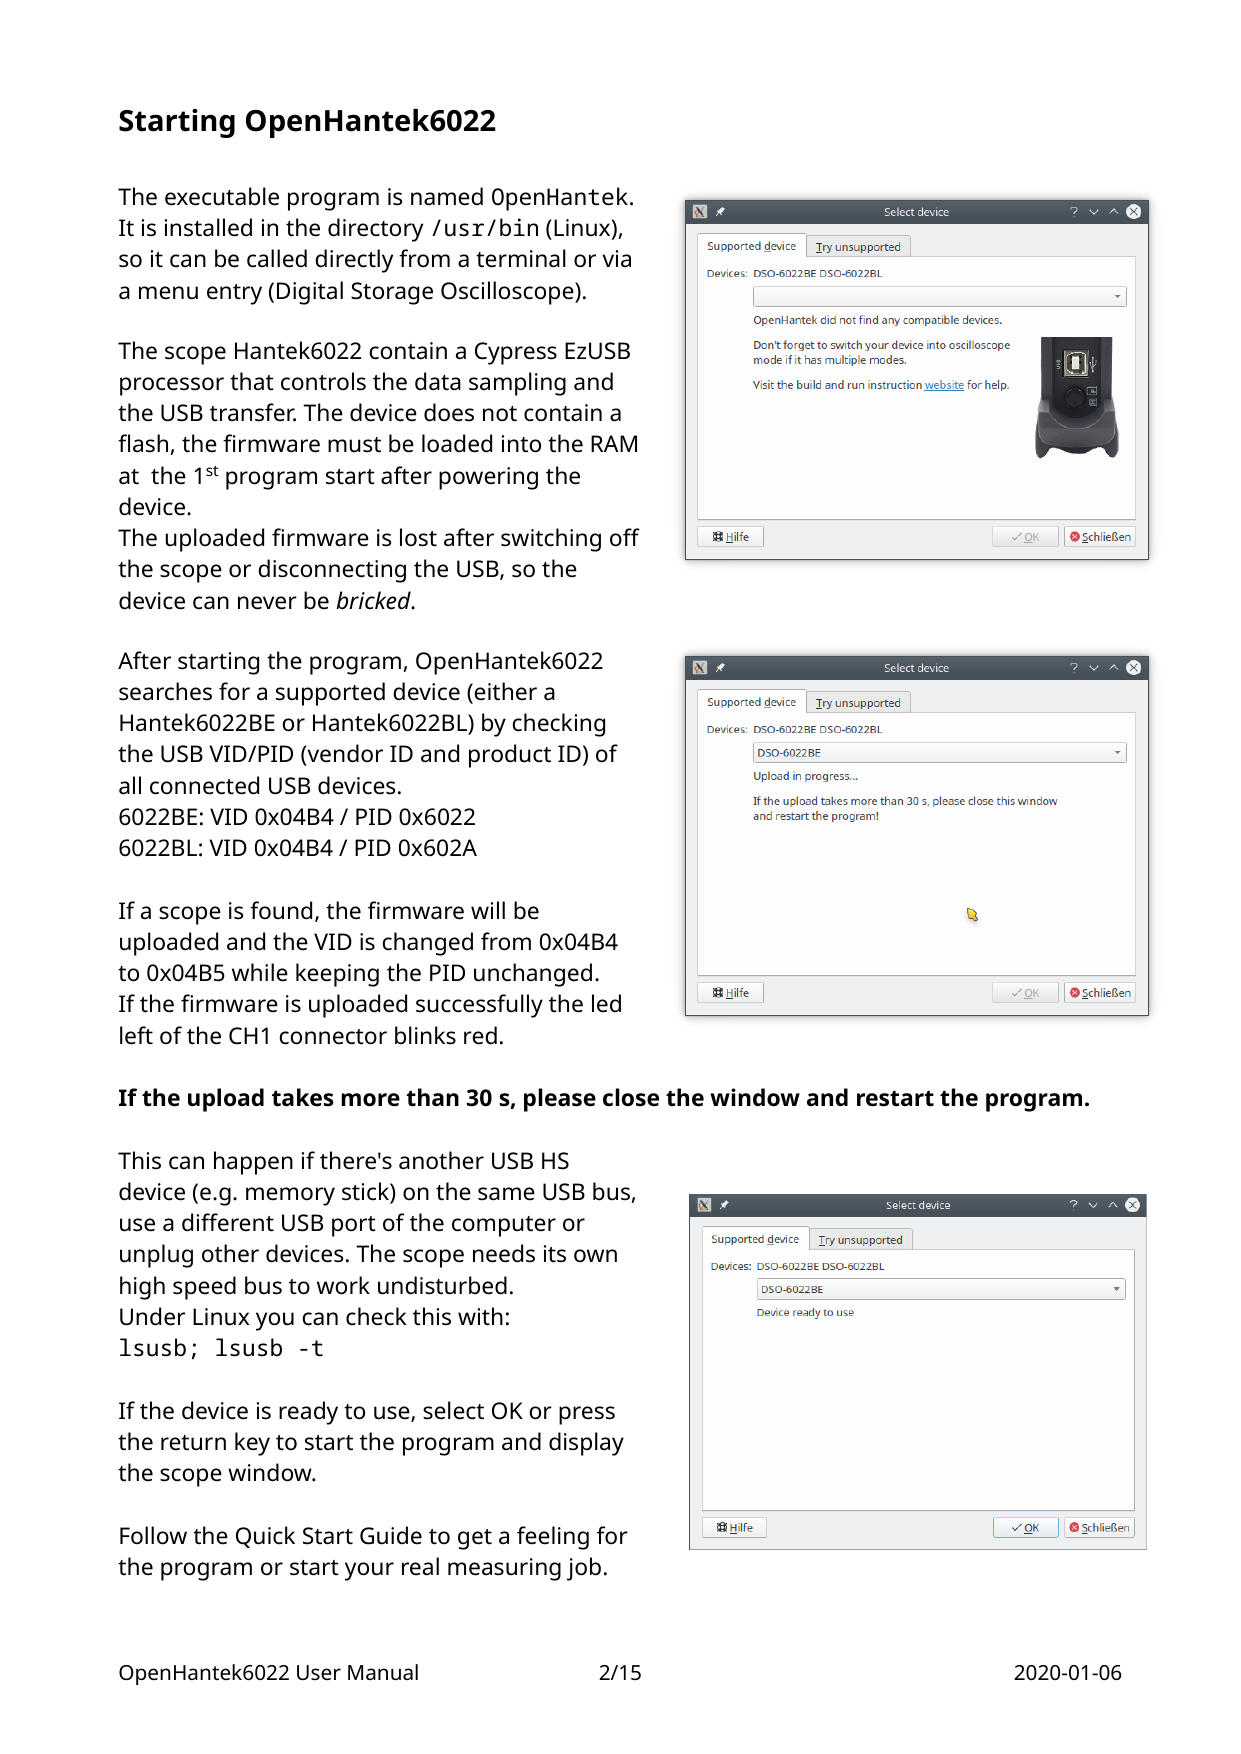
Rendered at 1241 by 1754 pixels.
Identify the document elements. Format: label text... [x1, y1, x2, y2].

picture [689, 1194, 1147, 1550]
text The executable program is named OpenHantek. It is installed in the directory /usr/bin (Linux), so it can be called directly from a terminal or via a menu entry (Digital Storage Oscilloscope). [118, 181, 1122, 335]
text Under Linux you can check this with: lsusb; lsusb -t [118, 1301, 689, 1363]
text This can happen if there's another USB HS device (e.g. memory stick) on the same USB bus, use a different USB port of the computer or unplug other devices. The scope needs its own high speed bus to work undisturbed. [118, 1145, 1122, 1301]
picture [668, 639, 1165, 1032]
text If the device is ready to use, select OK or press the return key to start the program and display the scope window. [118, 1395, 689, 1488]
text The scope Hantek6022 contain a Cypress EzUSB processor that controls the data sampling and the USB transfer. The device does not contain a flash, the firmware must be loaded into the RAM at the 1st program start after powering the device. [118, 335, 668, 522]
text 6022BE: VID 0x04B4 / PID 0x6022 [118, 801, 668, 832]
text The uploaded firmware is lost after switching off the scope or disconnecting the USB, so the device can never be bricked. [118, 522, 1122, 616]
text If the firmware is uploaded successfully the led left of the CH1 connector blinks red. [118, 988, 1122, 1051]
picture [668, 183, 1165, 576]
text Follow the Quick Start Guide to get a feeling for the program or start your real measuring job. [118, 1520, 1122, 1582]
text If the upload takes more than 30 s, please close the window and restart the program. [118, 1082, 1122, 1113]
text 6022BL: VID 0x04B4 / PID 0x602A [118, 832, 668, 863]
subtitle Starting OpenHantek6022 [118, 100, 1122, 140]
text If a scope is found, the firmware will be uploaded and the VID is changed from 0x04B4 to 0x04B5 while keeping the PID unchanged. [118, 895, 668, 988]
text After starting the program, OpenHantek6022 searches for a supported device (either a Hantek6022BE or Hantek6022BL) by checking the USB VID/PID (vendor ID and product ID) of all connected USB devices. [118, 645, 668, 801]
